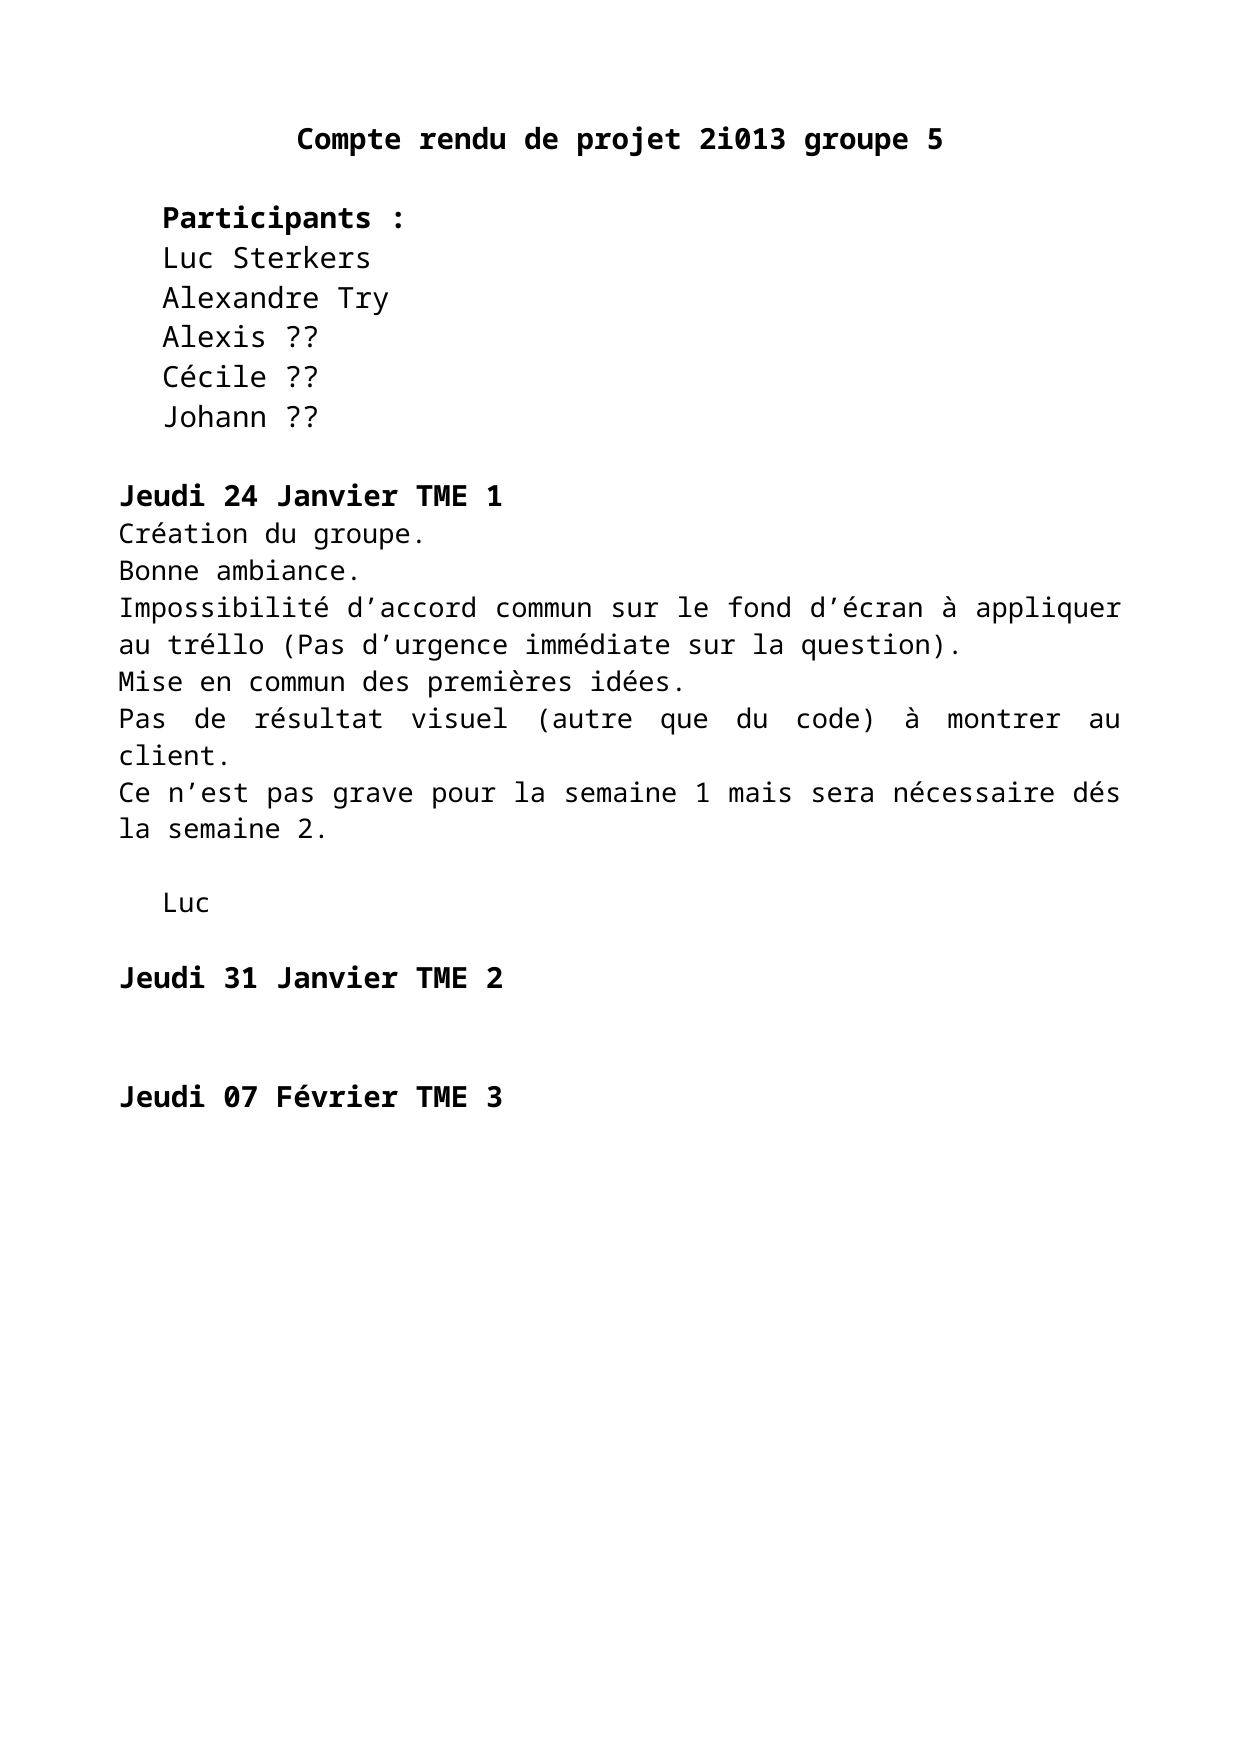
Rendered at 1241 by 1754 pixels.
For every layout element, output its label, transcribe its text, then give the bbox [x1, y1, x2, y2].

text Création du groupe. [118, 515, 1122, 552]
text Pas de résultat visuel (autre que du code) à montrer au client. [118, 699, 1122, 773]
text Compte rendu de projet 2i013 groupe 5 [118, 118, 1122, 158]
text Impossibilité d’accord commun sur le fond d’écran à appliquer au tréllo (Pas d’urgence immédiate sur la question). [118, 589, 1122, 662]
text Jeudi 31 Janvier TME 2 [118, 957, 1122, 997]
text Cécile ?? [118, 356, 1122, 396]
text Luc [118, 884, 1122, 921]
text Jeudi 24 Janvier TME 1 [118, 475, 1122, 515]
text Luc Sterkers [118, 237, 1122, 277]
text Jeudi 07 Février TME 3 [118, 1077, 1122, 1116]
text Alexis ?? [118, 317, 1122, 356]
text Participants : [118, 197, 1122, 237]
text Bonne ambiance. [118, 552, 1122, 589]
text Ce n’est pas grave pour la semaine 1 mais sera nécessaire dés la semaine 2. [118, 773, 1122, 847]
text Alexandre Try [118, 277, 1122, 317]
text Johann ?? [118, 396, 1122, 436]
text Mise en commun des premières idées. [118, 662, 1122, 699]
